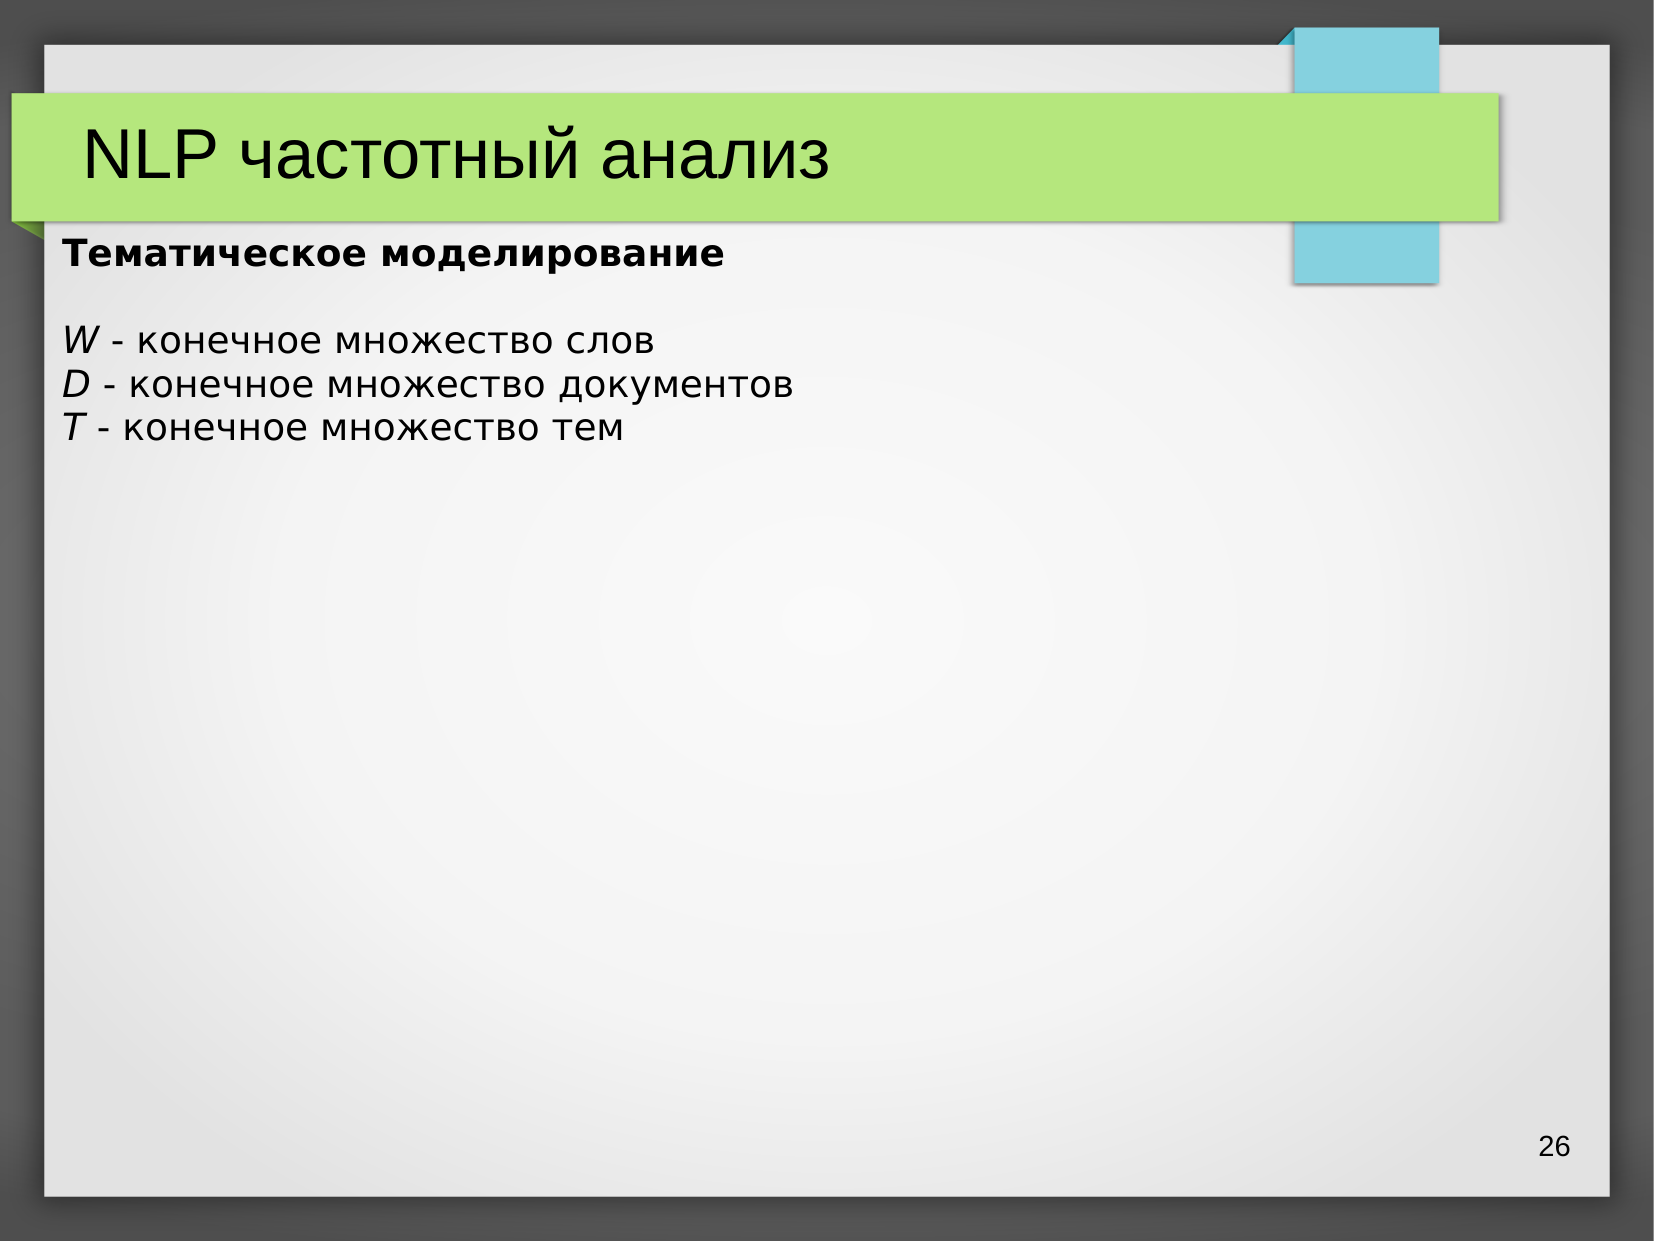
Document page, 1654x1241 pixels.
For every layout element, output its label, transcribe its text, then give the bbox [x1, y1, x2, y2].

text_box Тематическое моделирование W - конечное множество слов D - конечное множество документов T - конечное множество тем [47, 224, 1595, 1154]
picture [0, 0, 1654, 1241]
title NLP частотный анализ [82, 118, 1406, 189]
